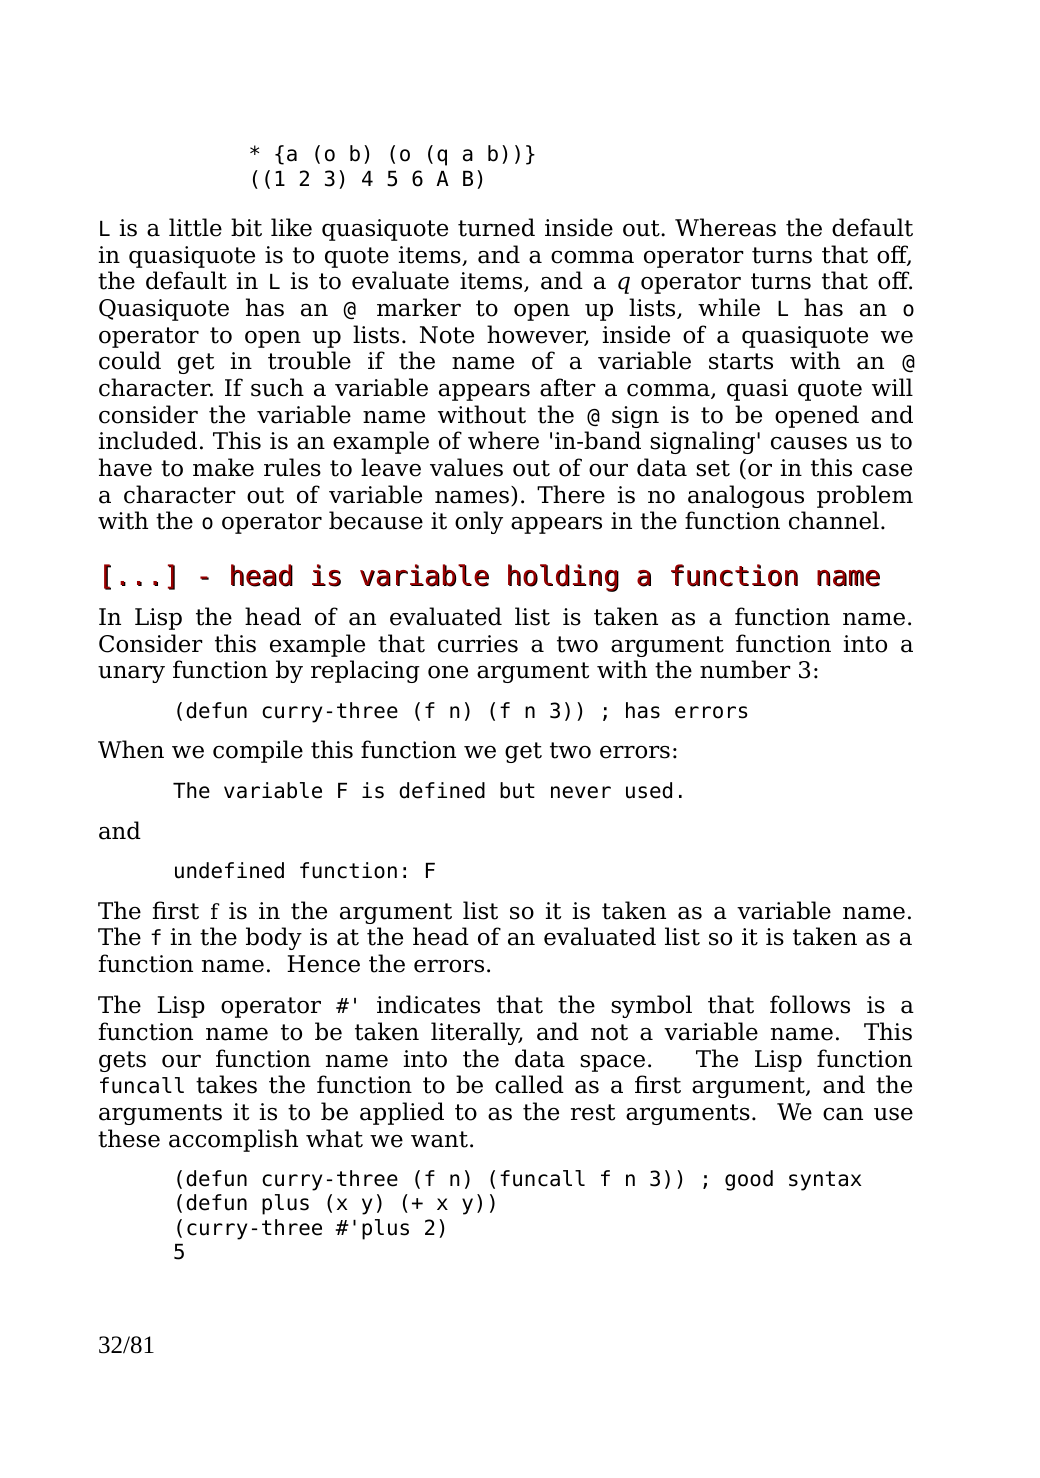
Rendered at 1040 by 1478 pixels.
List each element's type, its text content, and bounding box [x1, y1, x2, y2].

text The Lisp operator #' indicates that the symbol that follows is a function name to be taken literally, and not a variable name. This gets our function name into the data space. The Lisp function funcall takes the function to be called as a first argument, and the arguments it is to be applied to as the rest arguments. We can use these accomplish what we want. [98, 992, 914, 1152]
subtitle [...] - head is variable holding a function name [98, 560, 914, 592]
text The first f is in the argument list so it is taken as a variable name. The f in the body is at the head of an evaluated list so it is taken as a function name. Hence the errors. [98, 898, 914, 978]
text The variable F is defined but never used. [173, 779, 914, 803]
text 5 [173, 1240, 914, 1264]
text undefined function: F [173, 859, 914, 883]
text When we compile this function we get two errors: [98, 738, 914, 764]
text (defun curry-three (f n) (f n 3)) ; has errors [173, 699, 914, 723]
text (defun plus (x y) (+ x y)) [173, 1191, 914, 1216]
text * {a (o b) (o (q a b))} [98, 142, 914, 167]
text and [98, 818, 914, 844]
text In Lisp the head of an evaluated list is taken as a function name. Consider this example that curries a two argument function into a unary function by replacing one argument with the number 3: [98, 604, 914, 684]
text L is a little bit like quasiquote turned inside out. Whereas the default in quasiquote is to quote items, and a comma operator turns that off, the default in L is to evaluate items, and a q operator turns that off. Quasiquote has an @ marker to open up lists, while L has an o operator to open up lists. Note however, inside of a quasiquote we could get in trouble if the name of a variable starts with an @ character. If such a variable appears after a comma, quasi quote will consider the variable name without the @ sign is to be opened and included. This is an example of where 'in-band signaling' causes us to have to make rules to leave values out of our data set (or in this case a character out of variable names). There is no analogous problem with the o operator because it only appears in the function channel. [98, 215, 914, 535]
text ((1 2 3) 4 5 6 A B) [98, 167, 914, 191]
text (curry-three #'plus 2) [173, 1216, 914, 1240]
text (defun curry-three (f n) (funcall f n 3)) ; good syntax [173, 1167, 914, 1191]
